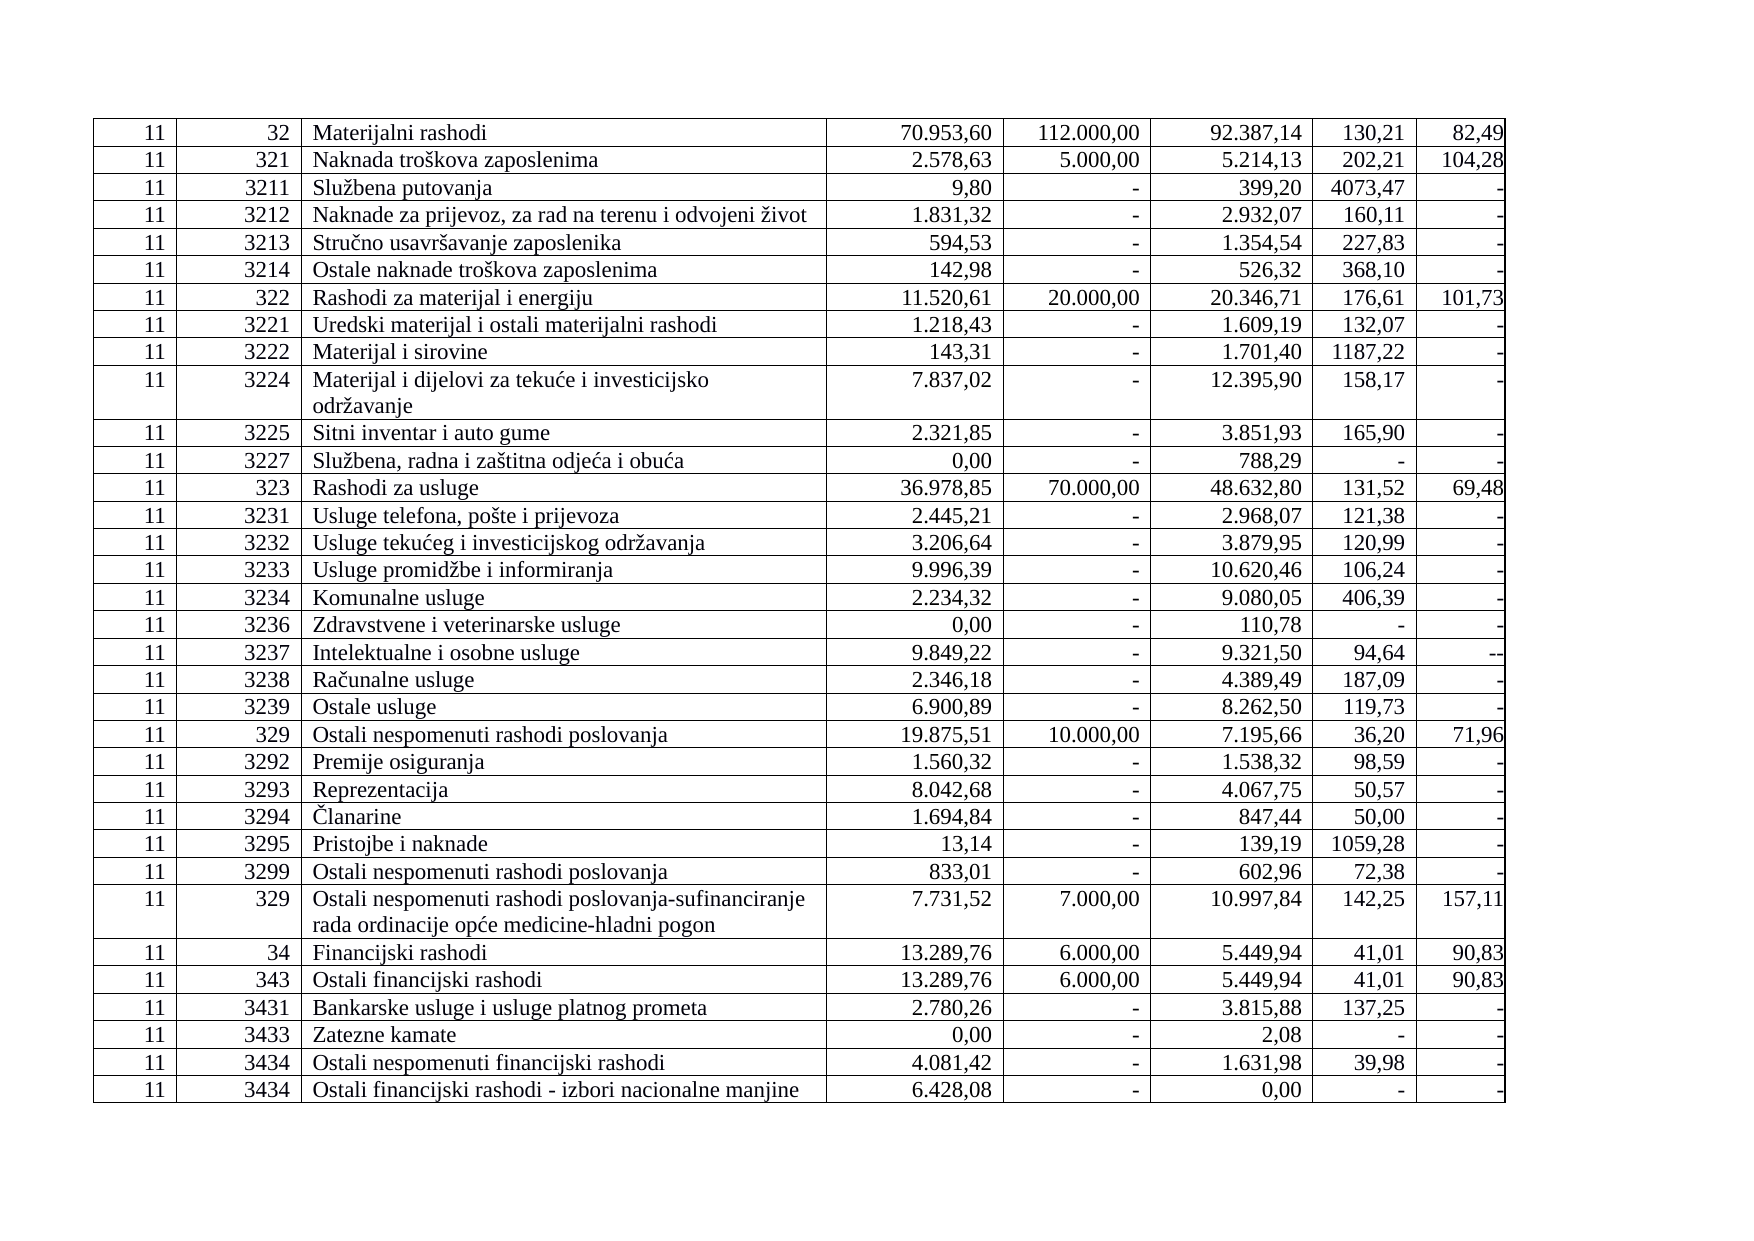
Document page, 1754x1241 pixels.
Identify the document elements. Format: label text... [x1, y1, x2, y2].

table_cell 101,73 [1417, 284, 1504, 310]
table_cell 11 [94, 885, 176, 938]
table_cell 2,08 [1151, 1021, 1312, 1047]
table_cell 2.234,32 [827, 584, 1003, 610]
table_cell - [1004, 584, 1150, 610]
table_cell 11 [94, 803, 176, 829]
table_cell 92.387,14 [1151, 119, 1312, 146]
table_cell Naknade za prijevoz, za rad na terenu i odvojeni život [302, 201, 826, 228]
table_cell 343 [177, 966, 301, 993]
table_cell 13,14 [827, 830, 1003, 857]
table_cell 3232 [177, 529, 301, 555]
table_cell 788,29 [1151, 447, 1312, 473]
table_cell 119,73 [1313, 694, 1416, 720]
table_cell 131,52 [1313, 474, 1416, 501]
table_cell 36.978,85 [827, 474, 1003, 501]
table_cell - [1417, 666, 1504, 692]
table_cell 11 [94, 721, 176, 747]
table_cell 41,01 [1313, 939, 1416, 965]
table_cell 82,49 [1417, 119, 1504, 146]
table_cell - [1417, 1076, 1504, 1102]
table_cell 11 [94, 994, 176, 1020]
table_cell - [1004, 666, 1150, 692]
table_cell 3214 [177, 256, 301, 282]
table_cell - [1417, 1021, 1504, 1047]
table_cell 94,64 [1313, 639, 1416, 665]
table_cell Ostali nespomenuti financijski rashodi [302, 1049, 826, 1075]
table_cell 39,98 [1313, 1049, 1416, 1075]
table_cell - [1417, 256, 1504, 282]
table_cell 130,21 [1313, 119, 1416, 146]
table_cell 329 [177, 885, 301, 938]
table_cell 0,00 [827, 447, 1003, 473]
table_cell 1.538,32 [1151, 748, 1312, 774]
table_cell 4.081,42 [827, 1049, 1003, 1075]
table_cell 3.206,64 [827, 529, 1003, 555]
table_cell 3222 [177, 338, 301, 365]
table_cell 594,53 [827, 229, 1003, 255]
table_cell - [1004, 556, 1150, 583]
table_cell 11 [94, 666, 176, 692]
table_cell Materijalni rashodi [302, 119, 826, 146]
table_cell - [1004, 366, 1150, 418]
table_cell 3238 [177, 666, 301, 692]
table_cell 2.578,63 [827, 147, 1003, 173]
table_cell Ostali nespomenuti rashodi poslovanja [302, 858, 826, 884]
table_cell 3.879,95 [1151, 529, 1312, 555]
table_cell 11 [94, 611, 176, 638]
table_cell 3239 [177, 694, 301, 720]
table_cell 20.000,00 [1004, 284, 1150, 310]
table_cell 7.195,66 [1151, 721, 1312, 747]
table_cell 368,10 [1313, 256, 1416, 282]
table_cell 833,01 [827, 858, 1003, 884]
table_cell - [1417, 776, 1504, 802]
table_cell 90,83 [1417, 966, 1504, 993]
table_cell Rashodi za materijal i energiju [302, 284, 826, 310]
table_cell 3236 [177, 611, 301, 638]
table_cell Ostali financijski rashodi [302, 966, 826, 993]
table_cell 3227 [177, 447, 301, 473]
table_cell - [1004, 748, 1150, 774]
table_cell 11 [94, 584, 176, 610]
table_cell 4.067,75 [1151, 776, 1312, 802]
table_cell 1059,28 [1313, 830, 1416, 857]
table_cell 11 [94, 966, 176, 993]
table_cell - [1417, 694, 1504, 720]
table_cell - [1004, 502, 1150, 528]
table_cell 1.609,19 [1151, 311, 1312, 337]
table_cell 6.428,08 [827, 1076, 1003, 1102]
table_cell 322 [177, 284, 301, 310]
table_cell 36,20 [1313, 721, 1416, 747]
table_cell Materijal i dijelovi za tekuće i investicijsko održavanje [302, 366, 826, 418]
table_cell 406,39 [1313, 584, 1416, 610]
table_cell Financijski rashodi [302, 939, 826, 965]
table_cell Službena putovanja [302, 174, 826, 200]
table_cell 19.875,51 [827, 721, 1003, 747]
table_cell 157,11 [1417, 885, 1504, 938]
table_cell 3221 [177, 311, 301, 337]
table_cell 11.520,61 [827, 284, 1003, 310]
table_cell 11 [94, 858, 176, 884]
table_cell 3.851,93 [1151, 420, 1312, 446]
table_cell 11 [94, 830, 176, 857]
table_cell 32 [177, 119, 301, 146]
table_cell 13.289,76 [827, 966, 1003, 993]
table_cell Bankarske usluge i usluge platnog prometa [302, 994, 826, 1020]
table_cell - [1004, 174, 1150, 200]
table_cell 120,99 [1313, 529, 1416, 555]
table_cell 11 [94, 229, 176, 255]
table_cell 3231 [177, 502, 301, 528]
table_cell 11 [94, 748, 176, 774]
table_cell Naknada troškova zaposlenima [302, 147, 826, 173]
table_cell 1.560,32 [827, 748, 1003, 774]
table_cell 11 [94, 284, 176, 310]
table_cell - [1417, 803, 1504, 829]
table_cell 142,25 [1313, 885, 1416, 938]
table_cell - [1004, 529, 1150, 555]
table_cell 11 [94, 639, 176, 665]
table_cell 11 [94, 1076, 176, 1102]
table_cell 11 [94, 174, 176, 200]
table_cell 0,00 [1151, 1076, 1312, 1102]
table_cell - [1004, 858, 1150, 884]
table_cell - [1004, 830, 1150, 857]
table_cell 2.968,07 [1151, 502, 1312, 528]
table_cell 7.000,00 [1004, 885, 1150, 938]
table_cell 5.449,94 [1151, 966, 1312, 993]
table_cell Zdravstvene i veterinarske usluge [302, 611, 826, 638]
table_cell - [1417, 529, 1504, 555]
table_cell - [1417, 611, 1504, 638]
table_cell 3213 [177, 229, 301, 255]
table_cell 847,44 [1151, 803, 1312, 829]
table_cell Komunalne usluge [302, 584, 826, 610]
table_cell - [1313, 1021, 1416, 1047]
table_cell 5.449,94 [1151, 939, 1312, 965]
table_cell 3294 [177, 803, 301, 829]
table_cell 3433 [177, 1021, 301, 1047]
table_cell 11 [94, 776, 176, 802]
table_cell 1.218,43 [827, 311, 1003, 337]
table_cell 602,96 [1151, 858, 1312, 884]
table_cell Ostali nespomenuti rashodi poslovanja [302, 721, 826, 747]
table_cell 90,83 [1417, 939, 1504, 965]
table_cell - [1004, 201, 1150, 228]
table_cell 11 [94, 529, 176, 555]
table_cell - [1004, 1021, 1150, 1047]
table_cell Pristojbe i naknade [302, 830, 826, 857]
table_cell 4073,47 [1313, 174, 1416, 200]
table_cell 3295 [177, 830, 301, 857]
table_cell 3225 [177, 420, 301, 446]
table_cell 3224 [177, 366, 301, 418]
table_cell Ostale naknade troškova zaposlenima [302, 256, 826, 282]
table_cell 139,19 [1151, 830, 1312, 857]
table_cell Materijal i sirovine [302, 338, 826, 365]
table_cell 1.354,54 [1151, 229, 1312, 255]
table_cell - [1417, 229, 1504, 255]
table_cell Usluge promidžbe i informiranja [302, 556, 826, 583]
table_cell 11 [94, 474, 176, 501]
table_cell - [1004, 420, 1150, 446]
table_cell 2.321,85 [827, 420, 1003, 446]
table_cell - [1417, 447, 1504, 473]
table_cell 34 [177, 939, 301, 965]
table_cell 4.389,49 [1151, 666, 1312, 692]
table_cell 11 [94, 694, 176, 720]
table_cell 1.831,32 [827, 201, 1003, 228]
table_cell 11 [94, 119, 176, 146]
table_cell - [1004, 1076, 1150, 1102]
table_cell - [1004, 803, 1150, 829]
table_cell 142,98 [827, 256, 1003, 282]
table_cell 9.849,22 [827, 639, 1003, 665]
table_cell Premije osiguranja [302, 748, 826, 774]
table_cell - [1004, 229, 1150, 255]
table_cell - [1004, 447, 1150, 473]
table_cell 3293 [177, 776, 301, 802]
table_cell 3.815,88 [1151, 994, 1312, 1020]
table_cell 110,78 [1151, 611, 1312, 638]
table_cell 3211 [177, 174, 301, 200]
table_cell Računalne usluge [302, 666, 826, 692]
table_cell 50,00 [1313, 803, 1416, 829]
table_cell - [1417, 556, 1504, 583]
table_cell 70.953,60 [827, 119, 1003, 146]
table_cell 7.731,52 [827, 885, 1003, 938]
table_cell - [1313, 1076, 1416, 1102]
table_cell 11 [94, 1049, 176, 1075]
table_cell 121,38 [1313, 502, 1416, 528]
table_cell 106,24 [1313, 556, 1416, 583]
table_cell 48.632,80 [1151, 474, 1312, 501]
table_cell 3431 [177, 994, 301, 1020]
table_cell 187,09 [1313, 666, 1416, 692]
table_cell Službena, radna i zaštitna odjeća i obuća [302, 447, 826, 473]
table_cell 13.289,76 [827, 939, 1003, 965]
table_cell 3237 [177, 639, 301, 665]
table_cell - [1004, 776, 1150, 802]
table_cell 227,83 [1313, 229, 1416, 255]
table_cell - [1004, 338, 1150, 365]
table_cell 1.631,98 [1151, 1049, 1312, 1075]
table_cell 165,90 [1313, 420, 1416, 446]
table_cell 3434 [177, 1049, 301, 1075]
table_cell 143,31 [827, 338, 1003, 365]
table_cell 329 [177, 721, 301, 747]
table_cell - [1004, 611, 1150, 638]
table_cell 8.262,50 [1151, 694, 1312, 720]
table_cell 7.837,02 [827, 366, 1003, 418]
table_cell 11 [94, 338, 176, 365]
table_cell - [1417, 502, 1504, 528]
table_cell 98,59 [1313, 748, 1416, 774]
table_cell 137,25 [1313, 994, 1416, 1020]
table_cell 5.000,00 [1004, 147, 1150, 173]
table_cell - [1417, 338, 1504, 365]
table_cell 3212 [177, 201, 301, 228]
table_cell - [1417, 174, 1504, 200]
table_cell 104,28 [1417, 147, 1504, 173]
table_cell 176,61 [1313, 284, 1416, 310]
table_cell 11 [94, 556, 176, 583]
table_cell 10.997,84 [1151, 885, 1312, 938]
table_cell - [1004, 694, 1150, 720]
table_cell 1.701,40 [1151, 338, 1312, 365]
table_cell Reprezentacija [302, 776, 826, 802]
table_cell 10.620,46 [1151, 556, 1312, 583]
table_cell - [1313, 447, 1416, 473]
table_cell 0,00 [827, 611, 1003, 638]
table_cell - [1417, 858, 1504, 884]
table_cell 9.321,50 [1151, 639, 1312, 665]
table_cell 72,38 [1313, 858, 1416, 884]
table_cell - [1417, 994, 1504, 1020]
table_cell 1187,22 [1313, 338, 1416, 365]
table_cell 11 [94, 147, 176, 173]
table_cell 11 [94, 939, 176, 965]
table_cell 112.000,00 [1004, 119, 1150, 146]
table_cell - [1417, 584, 1504, 610]
table_cell 6.900,89 [827, 694, 1003, 720]
table_cell 11 [94, 366, 176, 418]
table_cell 12.395,90 [1151, 366, 1312, 418]
table_cell - [1004, 994, 1150, 1020]
table_cell 3292 [177, 748, 301, 774]
table_cell 11 [94, 1021, 176, 1047]
table_cell 11 [94, 256, 176, 282]
table_cell Intelektualne i osobne usluge [302, 639, 826, 665]
table_cell 3434 [177, 1076, 301, 1102]
table_cell 2.780,26 [827, 994, 1003, 1020]
table_cell 41,01 [1313, 966, 1416, 993]
table_cell 526,32 [1151, 256, 1312, 282]
table_cell Članarine [302, 803, 826, 829]
table_cell Uredski materijal i ostali materijalni rashodi [302, 311, 826, 337]
table_cell Usluge telefona, pošte i prijevoza [302, 502, 826, 528]
table_cell Ostale usluge [302, 694, 826, 720]
table_cell 11 [94, 502, 176, 528]
table_cell 50,57 [1313, 776, 1416, 802]
table_cell - [1313, 611, 1416, 638]
table_cell 6.000,00 [1004, 966, 1150, 993]
table_cell 2.932,07 [1151, 201, 1312, 228]
table_cell 11 [94, 420, 176, 446]
table_cell 11 [94, 311, 176, 337]
table_cell 20.346,71 [1151, 284, 1312, 310]
table_cell 3233 [177, 556, 301, 583]
table_cell Sitni inventar i auto gume [302, 420, 826, 446]
table_cell 71,96 [1417, 721, 1504, 747]
table_cell 5.214,13 [1151, 147, 1312, 173]
table_cell - [1417, 748, 1504, 774]
table_cell 1.694,84 [827, 803, 1003, 829]
table_cell 323 [177, 474, 301, 501]
table_cell 9.996,39 [827, 556, 1003, 583]
table_cell Usluge tekućeg i investicijskog održavanja [302, 529, 826, 555]
table_cell 9,80 [827, 174, 1003, 200]
table_cell 8.042,68 [827, 776, 1003, 802]
table_cell 0,00 [827, 1021, 1003, 1047]
table_cell 202,21 [1313, 147, 1416, 173]
table_cell 70.000,00 [1004, 474, 1150, 501]
table_cell - [1004, 311, 1150, 337]
table_cell - [1417, 830, 1504, 857]
table_cell 2.346,18 [827, 666, 1003, 692]
table_cell 3299 [177, 858, 301, 884]
table_cell 9.080,05 [1151, 584, 1312, 610]
table_cell Zatezne kamate [302, 1021, 826, 1047]
table_cell - [1417, 311, 1504, 337]
table_cell 3234 [177, 584, 301, 610]
table_cell Rashodi za usluge [302, 474, 826, 501]
table_cell - [1417, 1049, 1504, 1075]
table_cell 158,17 [1313, 366, 1416, 418]
table_cell 10.000,00 [1004, 721, 1150, 747]
table_cell - [1004, 639, 1150, 665]
table_cell - [1004, 1049, 1150, 1075]
table_cell -- [1417, 639, 1504, 665]
table_cell - [1417, 366, 1504, 418]
table_cell 11 [94, 201, 176, 228]
table_cell - [1417, 201, 1504, 228]
table_cell 160,11 [1313, 201, 1416, 228]
table_cell Stručno usavršavanje zaposlenika [302, 229, 826, 255]
table_cell - [1004, 256, 1150, 282]
table_cell - [1417, 420, 1504, 446]
table_cell Ostali nespomenuti rashodi poslovanja-sufinanciranje rada ordinacije opće medicine-hladni pogon [302, 885, 826, 938]
table_cell 132,07 [1313, 311, 1416, 337]
table_cell 321 [177, 147, 301, 173]
table_cell 399,20 [1151, 174, 1312, 200]
table_cell 69,48 [1417, 474, 1504, 501]
table_cell Ostali financijski rashodi - izbori nacionalne manjine [302, 1076, 826, 1102]
table_cell 11 [94, 447, 176, 473]
table_cell 6.000,00 [1004, 939, 1150, 965]
table_cell 2.445,21 [827, 502, 1003, 528]
